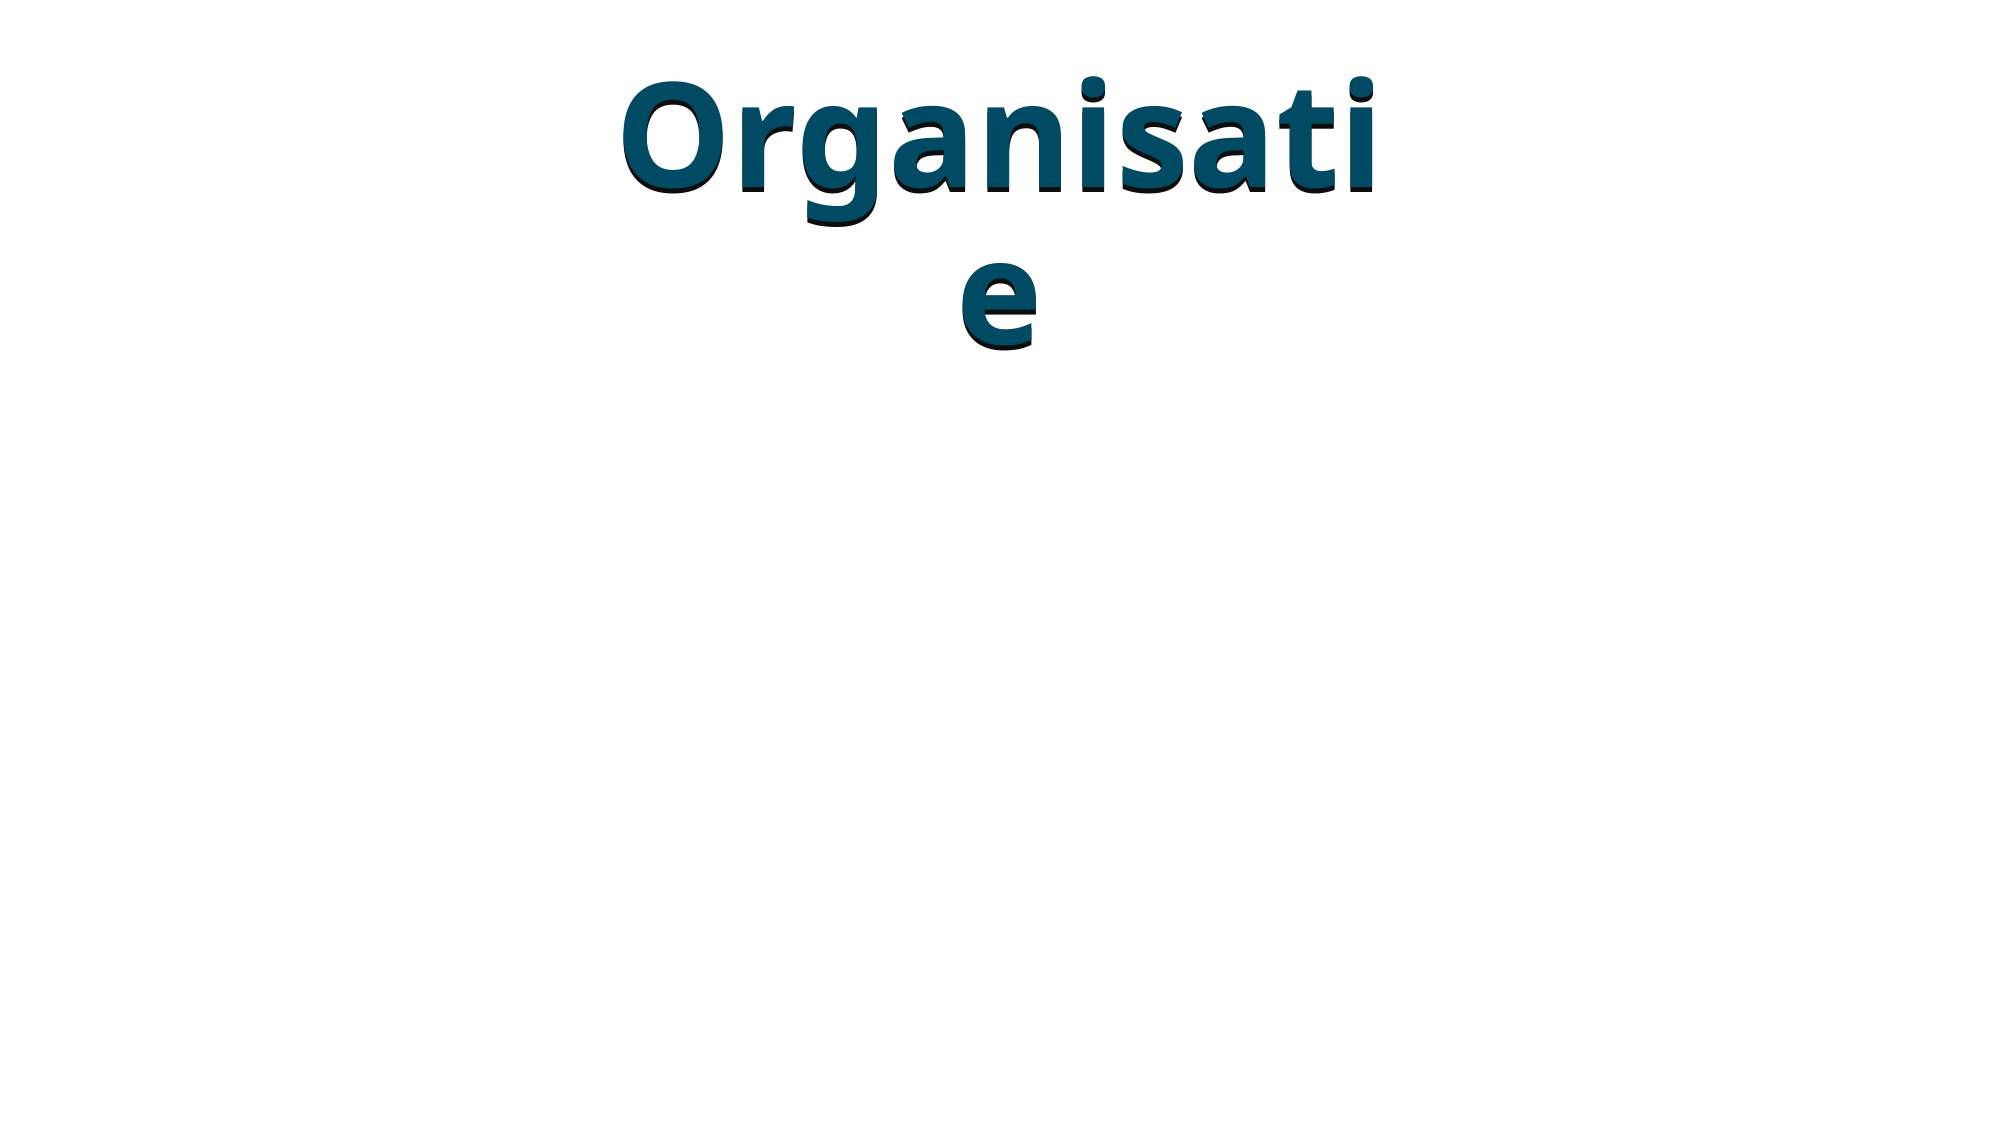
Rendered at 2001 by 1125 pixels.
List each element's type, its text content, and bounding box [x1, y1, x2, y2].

text_box Organisatie [566, 54, 1434, 306]
text_box Organisatie [985, 306, 1434, 311]
text_box Organisatie [566, 306, 963, 311]
